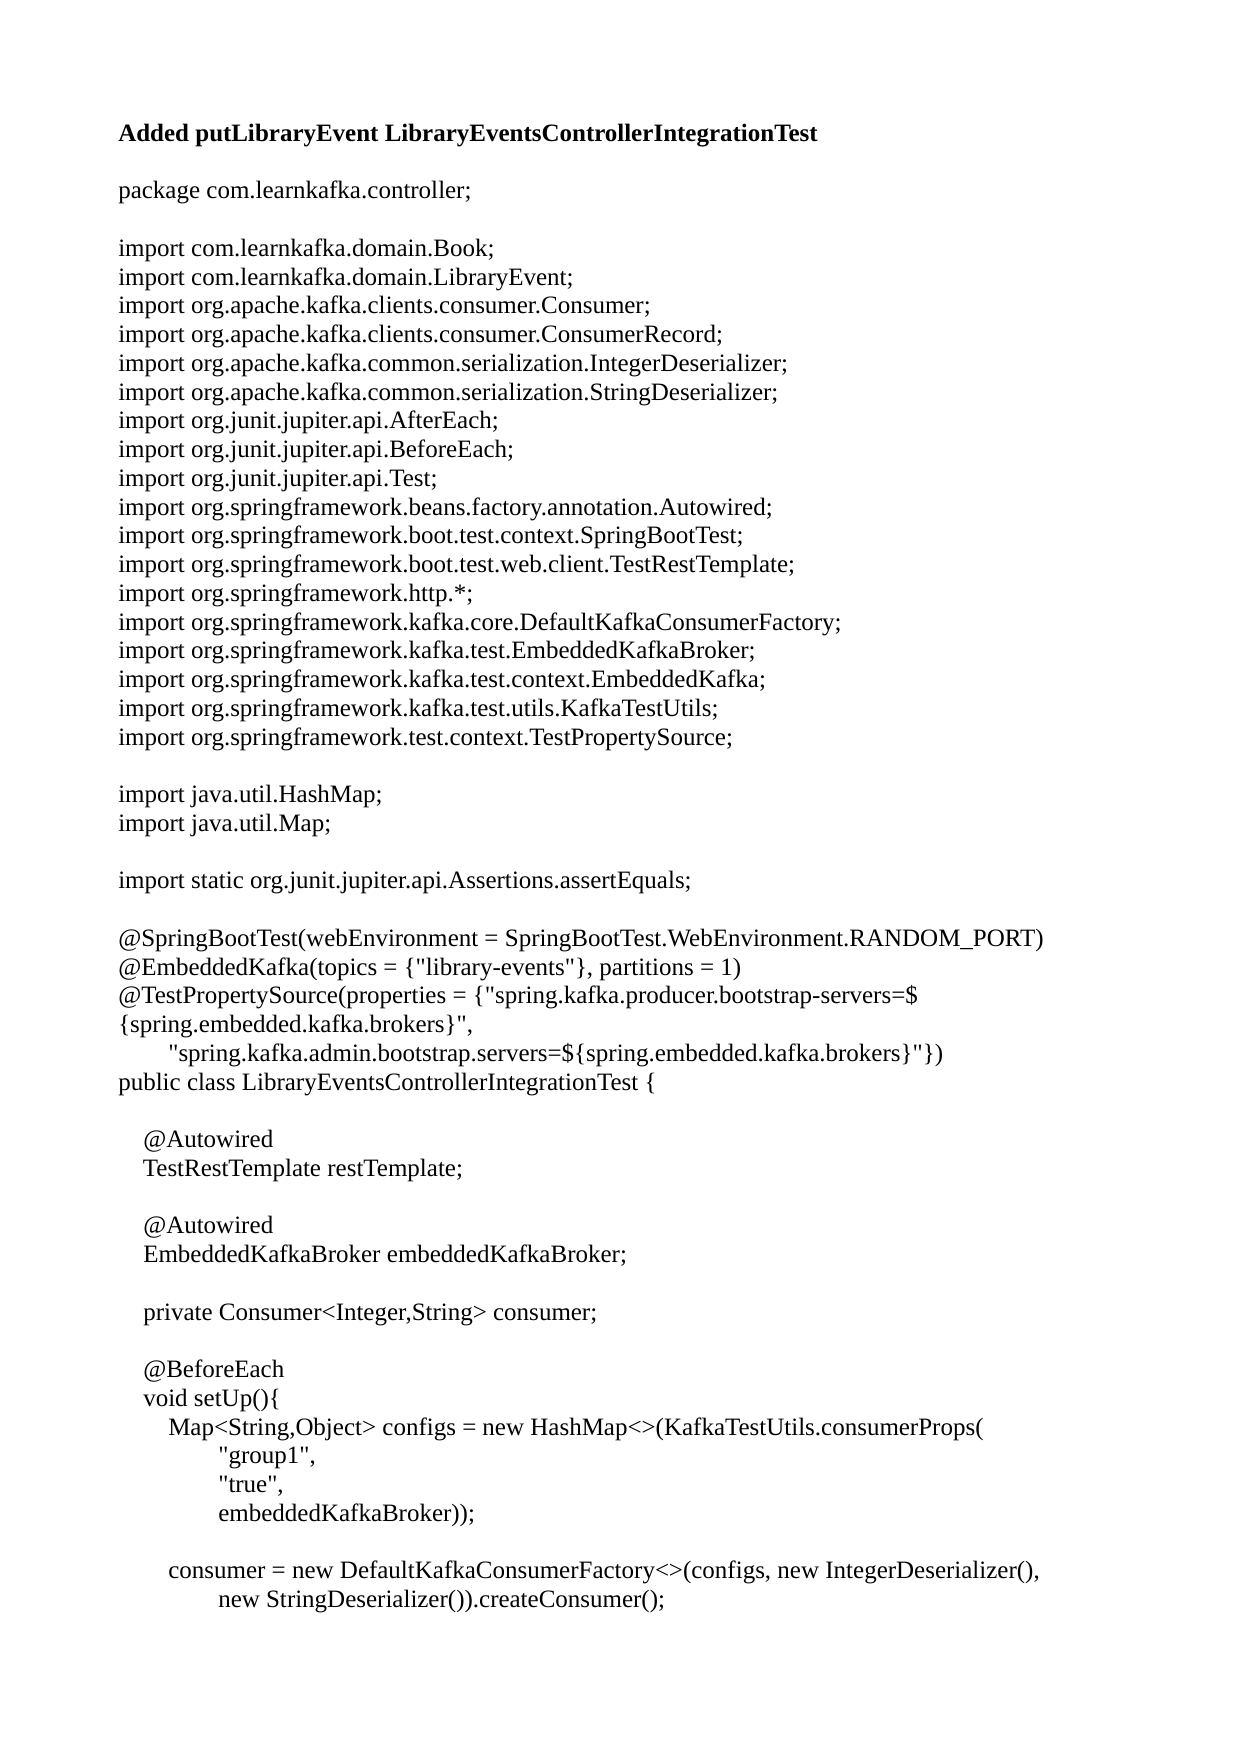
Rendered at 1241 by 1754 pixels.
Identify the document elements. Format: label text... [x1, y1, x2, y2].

text package com.learnkafka.controller; import com.learnkafka.domain.Book; import com.learnkafka.domain.LibraryEvent; import org.apache.kafka.clients.consumer.Consumer; import org.apache.kafka.clients.consumer.ConsumerRecord; import org.apache.kafka.common.serialization.IntegerDeserializer; import org.apache.kafka.common.serialization.StringDeserializer; import org.junit.jupiter.api.AfterEach; import org.junit.jupiter.api.BeforeEach; import org.junit.jupiter.api.Test; import org.springframework.beans.factory.annotation.Autowired; import org.springframework.boot.test.context.SpringBootTest; import org.springframework.boot.test.web.client.TestRestTemplate; import org.springframework.http.*; import org.springframework.kafka.core.DefaultKafkaConsumerFactory; import org.springframework.kafka.test.EmbeddedKafkaBroker; import org.springframework.kafka.test.context.EmbeddedKafka; import org.springframework.kafka.test.utils.KafkaTestUtils; import org.springframework.test.context.TestPropertySource; import java.util.HashMap; import java.util.Map; import static org.junit.jupiter.api.Assertions.assertEquals; @SpringBootTest(webEnvironment = SpringBootTest.WebEnvironment.RANDOM_PORT) @EmbeddedKafka(topics = {"library-events"}, partitions = 1) @TestPropertySource(properties = {"spring.kafka.producer.bootstrap-servers=${spring.embedded.kafka.brokers}", "spring.kafka.admin.bootstrap.servers=${spring.embedded.kafka.brokers}"}) public class LibraryEventsControllerIntegrationTest { @Autowired TestRestTemplate restTemplate; @Autowired EmbeddedKafkaBroker embeddedKafkaBroker; private Consumer<Integer,String> consumer; @BeforeEach void setUp(){ Map<String,Object> configs = new HashMap<>(KafkaTestUtils.consumerProps( "group1", "true", embeddedKafkaBroker)); consumer = new DefaultKafkaConsumerFactory<>(configs, new IntegerDeserializer(), new StringDeserializer()).createConsumer(); [118, 176, 1122, 1613]
text Added putLibraryEvent LibraryEventsControllerIntegrationTest [118, 118, 1122, 147]
